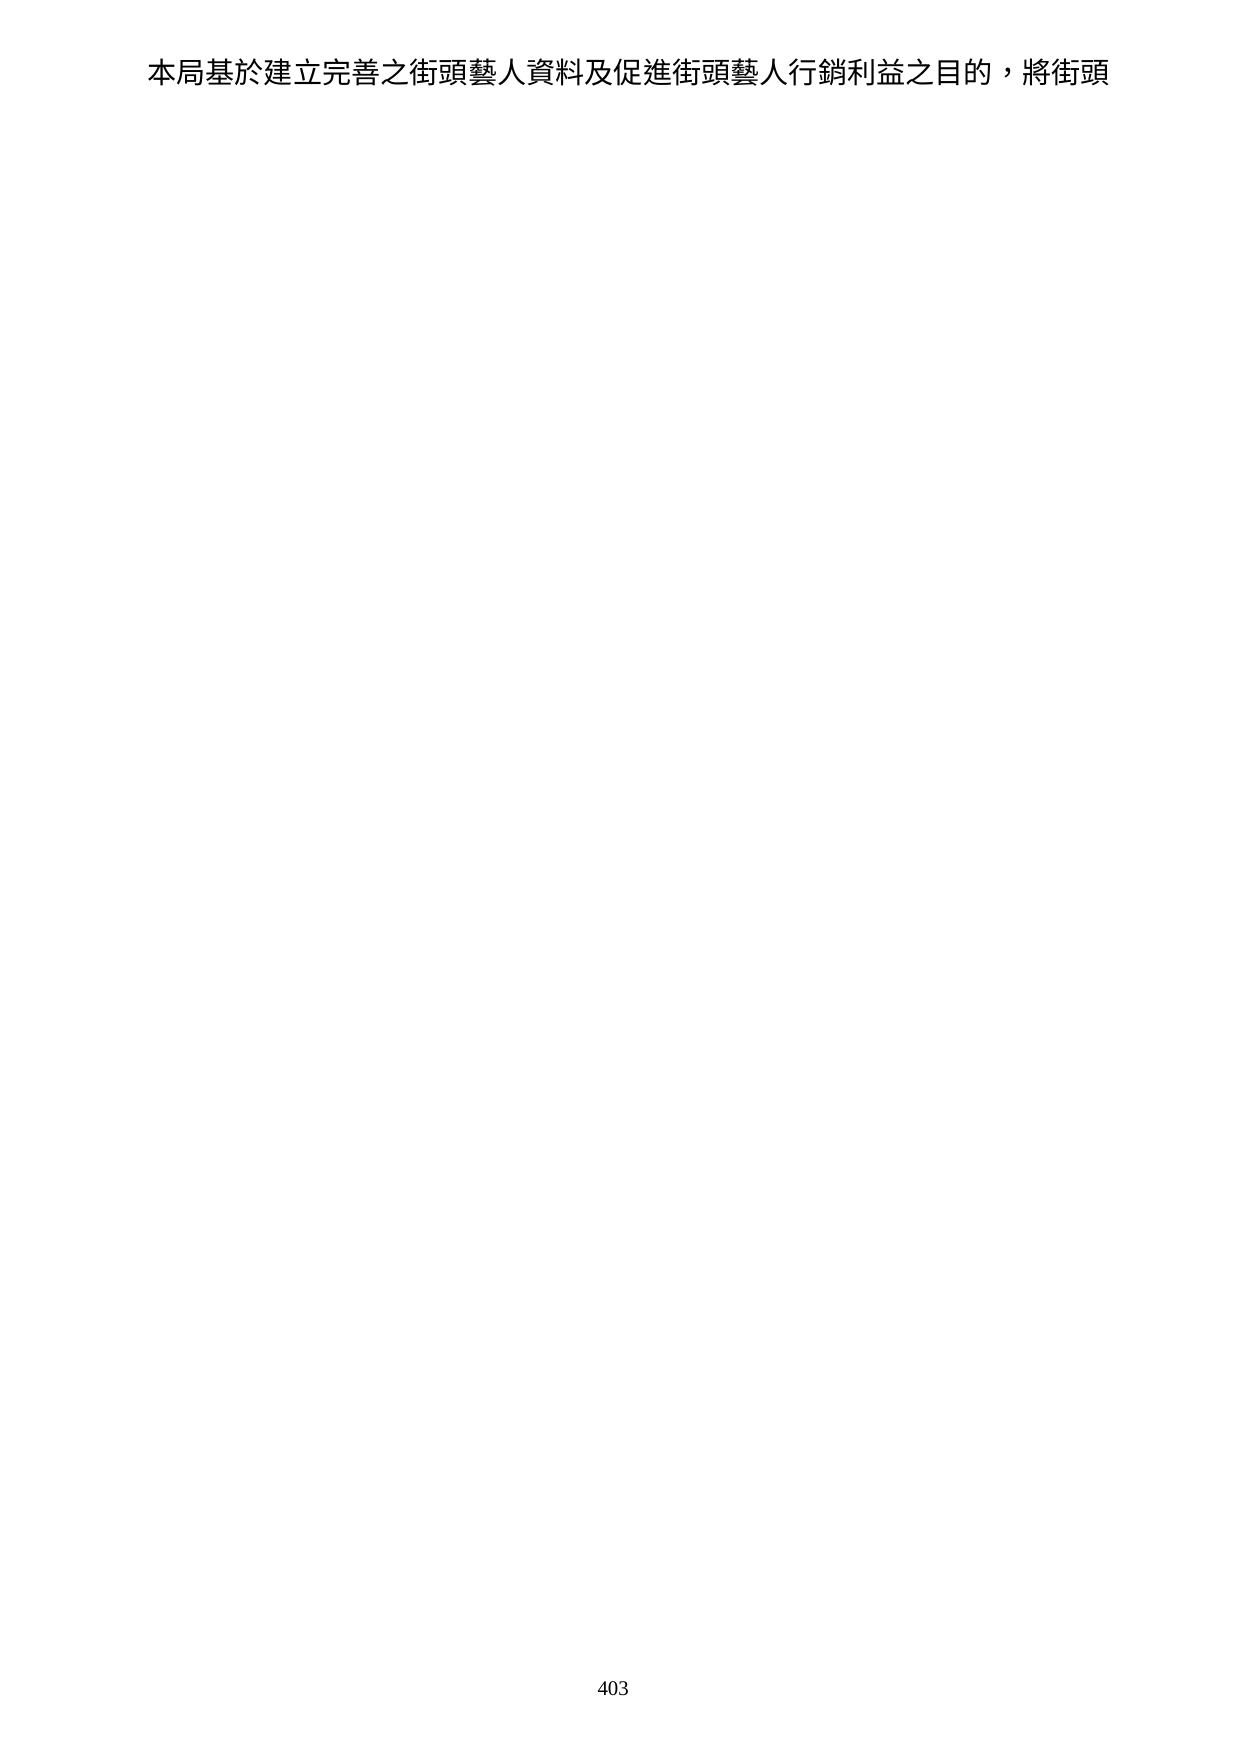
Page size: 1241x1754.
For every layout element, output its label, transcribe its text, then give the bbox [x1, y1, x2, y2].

text 本局基於建立完善之街頭藝人資料及促進街頭藝人行銷利益之目的，將街頭 [89, 29, 1137, 92]
